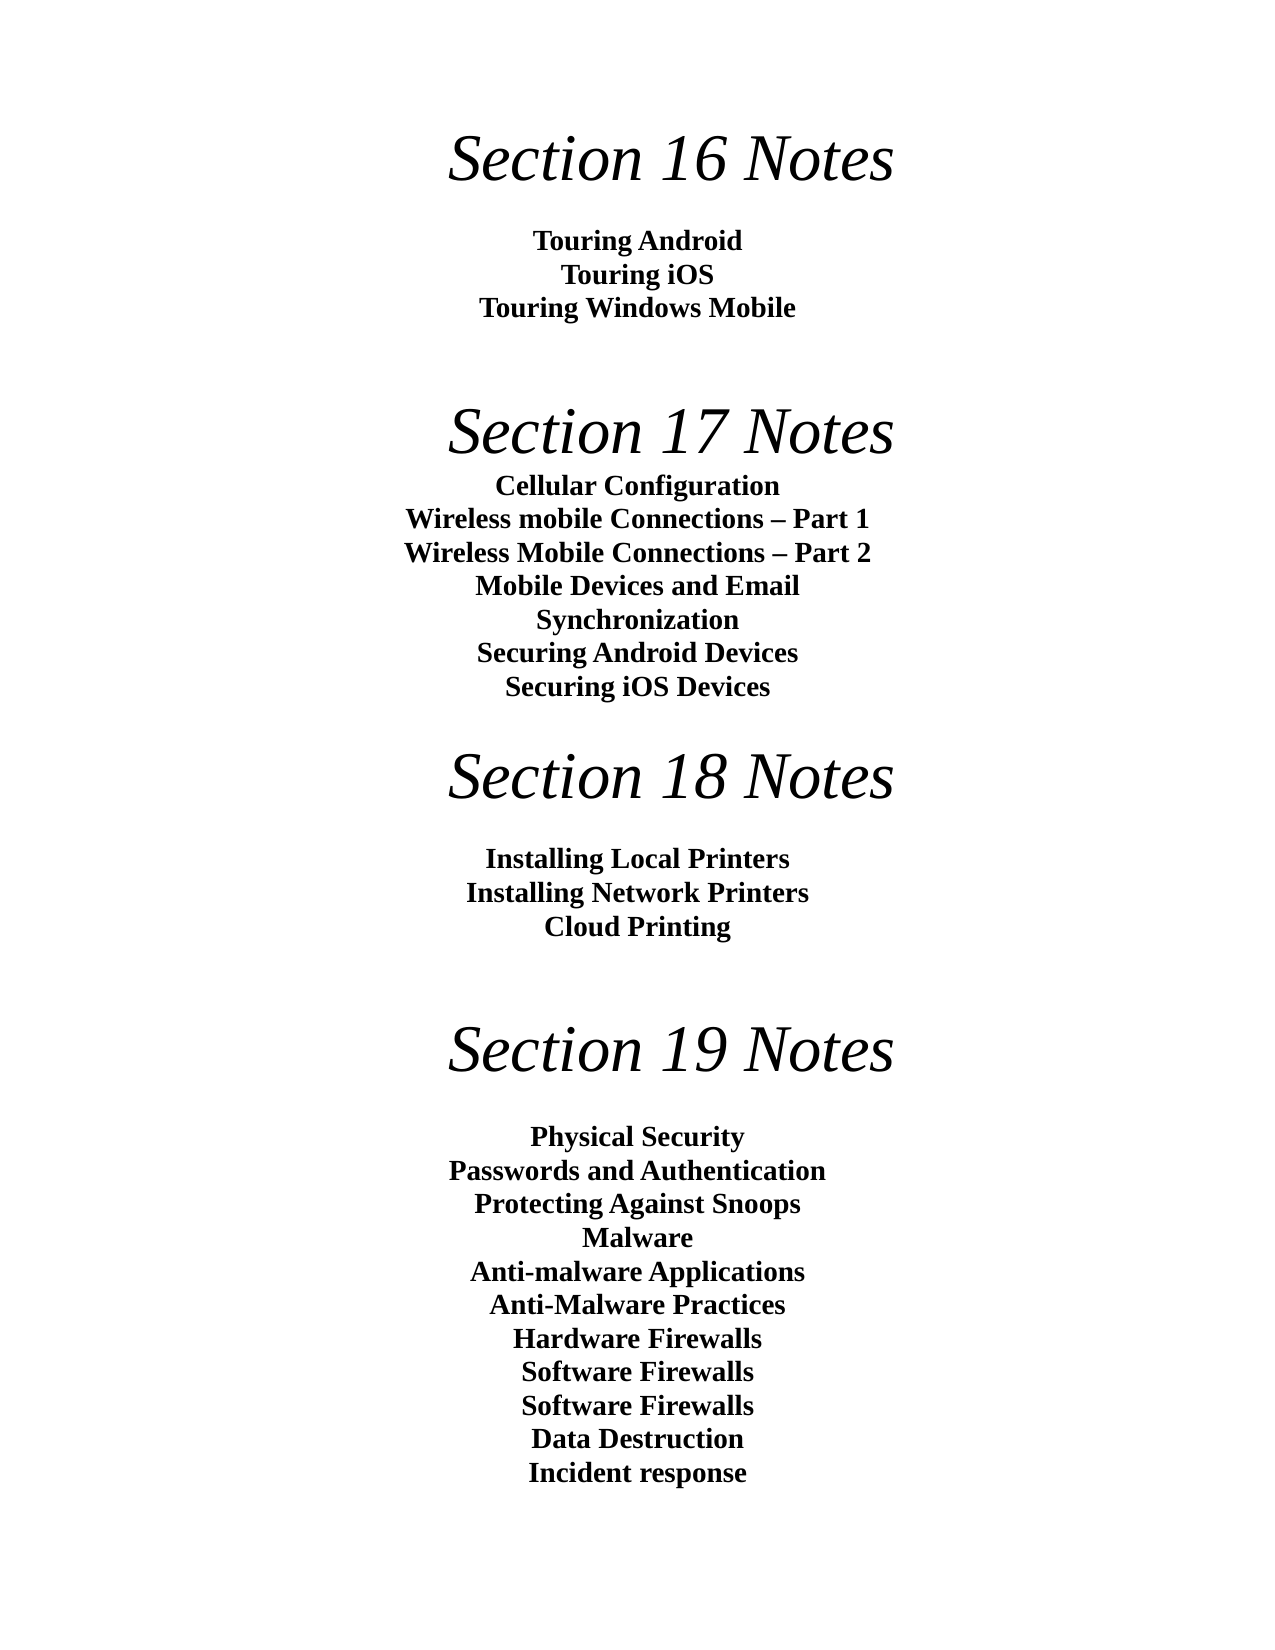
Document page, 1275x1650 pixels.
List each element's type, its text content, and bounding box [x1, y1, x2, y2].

list Section 18 Notes [156, 736, 1157, 813]
text Passwords and Authentication [118, 1153, 1157, 1187]
text Installing Network Printers [118, 875, 1157, 909]
list Section 19 Notes [156, 1009, 1157, 1086]
text Data Destruction [118, 1421, 1157, 1455]
text Physical Security [118, 1119, 1157, 1153]
text Software Firewalls [118, 1354, 1157, 1388]
text Protecting Against Snoops [118, 1187, 1157, 1220]
text Software Firewalls [118, 1388, 1157, 1421]
text Touring Windows Mobile [118, 291, 1157, 324]
list Section 17 Notes [156, 391, 1157, 468]
text Synchronization [118, 602, 1157, 636]
text Anti-Malware Practices [118, 1287, 1157, 1321]
text Touring iOS [118, 257, 1157, 291]
text Wireless mobile Connections – Part 1 [118, 501, 1157, 535]
text Securing iOS Devices [118, 669, 1157, 703]
text Malware [118, 1220, 1157, 1254]
text Mobile Devices and Email [118, 568, 1157, 602]
text Touring Android [118, 223, 1157, 257]
text Cloud Printing [118, 909, 1157, 942]
text Cellular Configuration [118, 468, 1157, 501]
text Securing Android Devices [118, 636, 1157, 669]
text Installing Local Printers [118, 842, 1157, 875]
list Section 16 Notes [156, 118, 1157, 195]
text Hardware Firewalls [118, 1321, 1157, 1354]
text Anti-malware Applications [118, 1254, 1157, 1287]
text Wireless Mobile Connections – Part 2 [118, 535, 1157, 568]
text Incident response [118, 1455, 1157, 1488]
